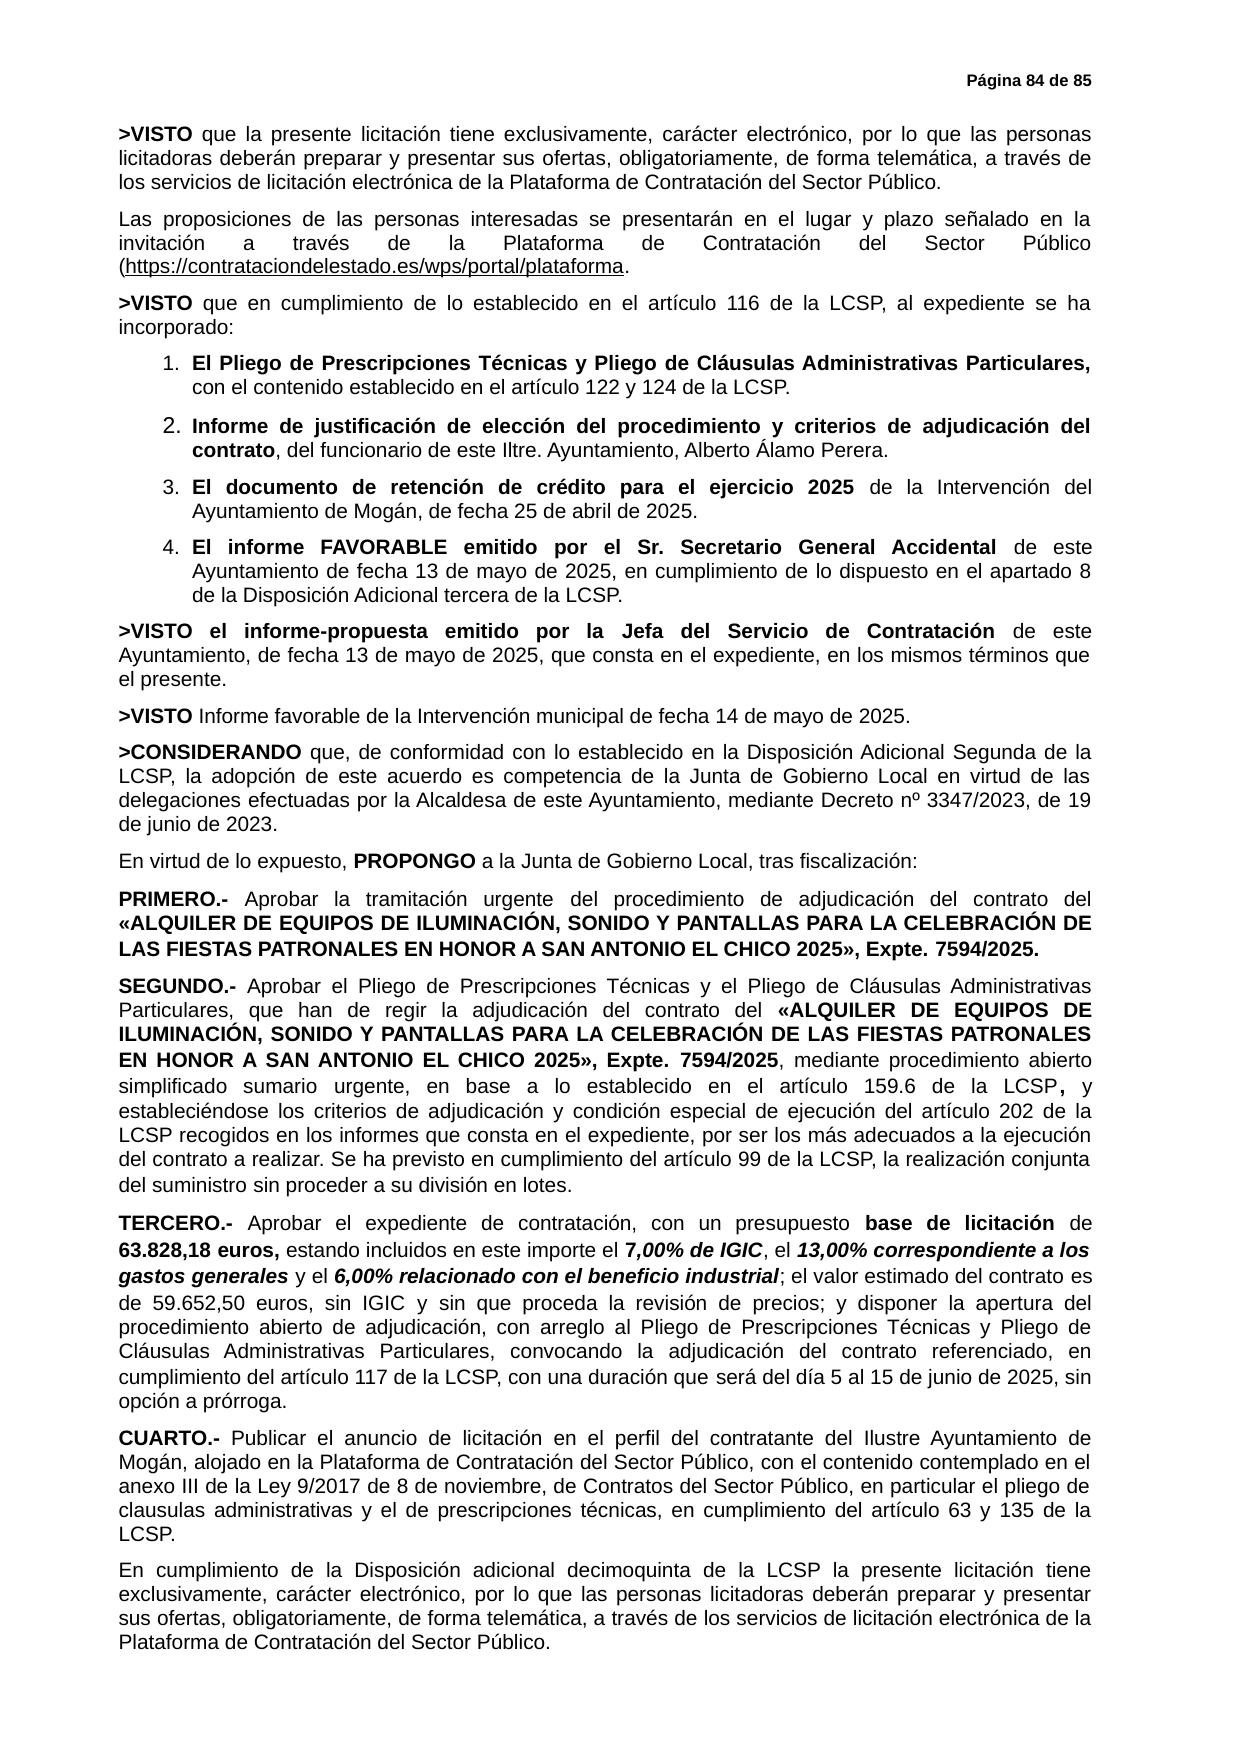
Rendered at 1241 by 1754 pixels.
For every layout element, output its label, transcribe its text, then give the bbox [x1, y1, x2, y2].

list El informe FAVORABLE emitido por el Sr. Secretario General Accidental de este Ayuntamiento de fecha 13 de mayo de 2025, en cumplimiento de lo dispuesto en el apartado 8 de la Disposición Adicional tercera de la LCSP. [162, 535, 1092, 607]
text TERCERO.- Aprobar el expediente de contratación, con un presupuesto base de licitación de 63.828,18 euros, estando incluidos en este importe el 7,00% de IGIC, el 13,00% correspondiente a los gastos generales y el 6,00% relacionado con el beneficio industrial; el valor estimado del contrato es de 59.652,50 euros, sin IGIC y sin que proceda la revisión de precios; y disponer la apertura del procedimiento abierto de adjudicación, con arreglo al Pliego de Prescripciones Técnicas y Pliego de Cláusulas Administrativas Particulares, convocando la adjudicación del contrato referenciado, en cumplimiento del artículo 117 de la LCSP, con una duración que será del día 5 al 15 de junio de 2025, sin opción a prórroga. [118, 1209, 1092, 1413]
text >VISTO Informe favorable de la Intervención municipal de fecha 14 de mayo de 2025. [118, 704, 1092, 728]
text >VISTO el informe-propuesta emitido por la Jefa del Servicio de Contratación de este Ayuntamiento, de fecha 13 de mayo de 2025, que consta en el expediente, en los mismos términos que el presente. [118, 619, 1092, 691]
list El Pliego de Prescripciones Técnicas y Pliego de Cláusulas Administrativas Particulares, con el contenido establecido en el artículo 122 y 124 de la LCSP. [162, 351, 1092, 399]
text Las proposiciones de las personas interesadas se presentarán en el lugar y plazo señalado en la invitación a través de la Plataforma de Contratación del Sector Público (https://contrataciondelestado.es/wps/portal/plataforma. [118, 206, 1092, 278]
text >CONSIDERANDO que, de conformidad con lo establecido en la Disposición Adicional Segunda de la LCSP, la adopción de este acuerdo es competencia de la Junta de Gobierno Local en virtud de las delegaciones efectuadas por la Alcaldesa de este Ayuntamiento, mediante Decreto nº 3347/2023, de 19 de junio de 2023. [118, 740, 1092, 836]
text SEGUNDO.- Aprobar el Pliego de Prescripciones Técnicas y el Pliego de Cláusulas Administrativas Particulares, que han de regir la adjudicación del contrato del «ALQUILER DE EQUIPOS DE ILUMINACIÓN, SONIDO Y PANTALLAS PARA LA CELEBRACIÓN DE LAS FIESTAS PATRONALES EN HONOR A SAN ANTONIO EL CHICO 2025», Expte. 7594/2025, mediante procedimiento abierto simplificado sumario urgente, en base a lo establecido en el artículo 159.6 de la LCSP, y estableciéndose los criterios de adjudicación y condición especial de ejecución del artículo 202 de la LCSP recogidos en los informes que consta en el expediente, por ser los más adecuados a la ejecución del contrato a realizar. Se ha previsto en cumplimiento del artículo 99 de la LCSP, la realización conjunta del suministro sin proceder a su división en lotes. [118, 974, 1092, 1197]
text En virtud de lo expuesto, PROPONGO a la Junta de Gobierno Local, tras fiscalización: [118, 848, 1092, 872]
list Informe de justificación de elección del procedimiento y criterios de adjudicación del contrato, del funcionario de este Iltre. Ayuntamiento, Alberto Álamo Perera. [162, 412, 1092, 462]
text CUARTO.- Publicar el anuncio de licitación en el perfil del contratante del Ilustre Ayuntamiento de Mogán, alojado en la Plataforma de Contratación del Sector Público, con el contenido contemplado en el anexo III de la Ley 9/2017 de 8 de noviembre, de Contratos del Sector Público, en particular el pliego de clausulas administrativas y el de prescripciones técnicas, en cumplimiento del artículo 63 y 135 de la LCSP. [118, 1426, 1092, 1545]
list El documento de retención de crédito para el ejercicio 2025 de la Intervención del Ayuntamiento de Mogán, de fecha 25 de abril de 2025. [162, 474, 1092, 522]
text PRIMERO.- Aprobar la tramitación urgente del procedimiento de adjudicación del contrato del «ALQUILER DE EQUIPOS DE ILUMINACIÓN, SONIDO Y PANTALLAS PARA LA CELEBRACIÓN DE LAS FIESTAS PATRONALES EN HONOR A SAN ANTONIO EL CHICO 2025», Expte. 7594/2025. [118, 885, 1092, 962]
text En cumplimiento de la Disposición adicional decimoquinta de la LCSP la presente licitación tiene exclusivamente, carácter electrónico, por lo que las personas licitadoras deberán preparar y presentar sus ofertas, obligatoriamente, de forma telemática, a través de los servicios de licitación electrónica de la Plataforma de Contratación del Sector Público. [118, 1558, 1092, 1654]
text >VISTO que la presente licitación tiene exclusivamente, carácter electrónico, por lo que las personas licitadoras deberán preparar y presentar sus ofertas, obligatoriamente, de forma telemática, a través de los servicios de licitación electrónica de la Plataforma de Contratación del Sector Público. [118, 122, 1092, 194]
text >VISTO que en cumplimiento de lo establecido en el artículo 116 de la LCSP, al expediente se ha incorporado: [118, 291, 1092, 339]
